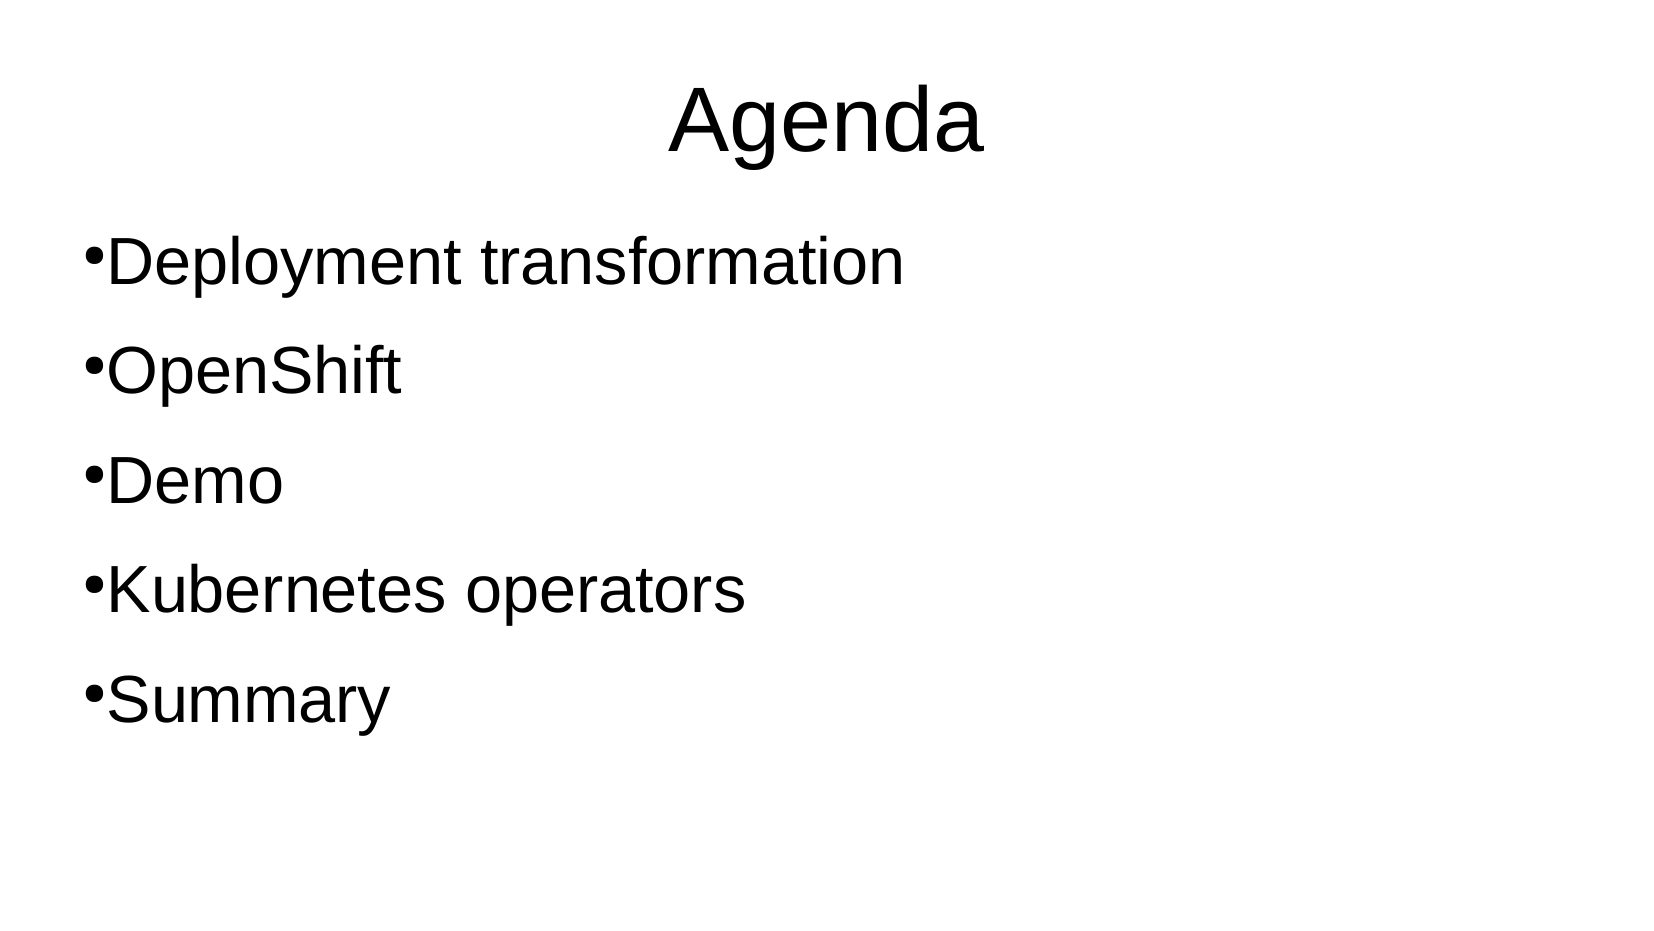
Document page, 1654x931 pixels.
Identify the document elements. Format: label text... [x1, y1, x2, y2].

title Agenda [82, 37, 1571, 193]
list Deployment transformation OpenShift Demo Kubernetes operators Summary [82, 217, 1571, 758]
